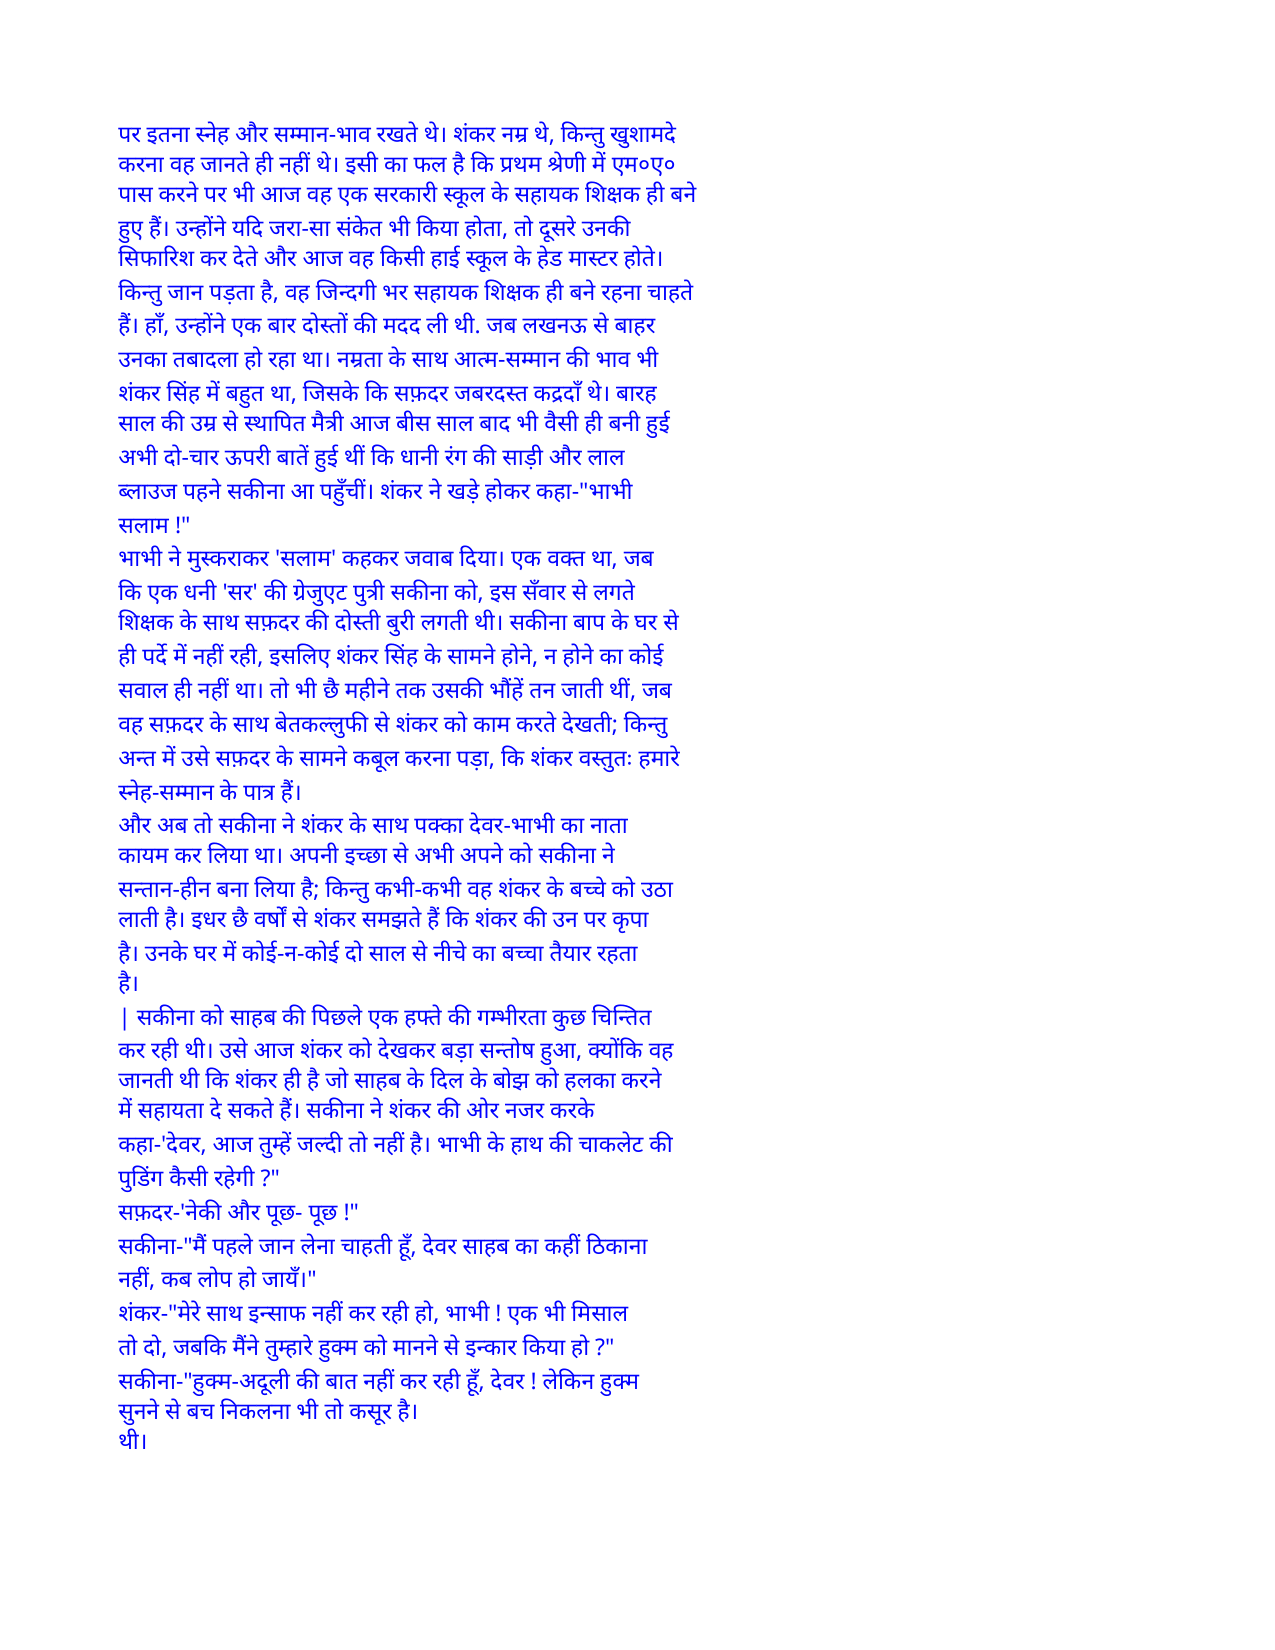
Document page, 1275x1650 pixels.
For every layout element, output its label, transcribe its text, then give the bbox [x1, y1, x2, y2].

text तो दो, जबकि मैंने तुम्हारे हुक्म को मानने से इन्कार किया हो ?" [118, 1331, 1157, 1365]
text शिक्षक के साथ सफ़दर की दोस्ती बुरी लगती थी। सकीना बाप के घर से [118, 610, 1157, 640]
text सलाम !" [118, 508, 1157, 542]
text कि एक धनी 'सर' की ग्रेजुएट पुत्री सकीना को, इस सँवार से लगते [118, 576, 1157, 610]
text लाती है। इधर छै वर्षों से शंकर समझते हैं कि शंकर की उन पर कृपा [118, 907, 1157, 937]
text है। [118, 971, 1157, 1001]
text अन्त में उसे सफ़दर के सामने कबूल करना पड़ा, कि शंकर वस्तुतः हमारे [118, 742, 1157, 775]
text साल की उम्र से स्थापित मैत्री आज बीस साल बाद भी वैसी ही बनी हुई [118, 411, 1157, 441]
text में सहायता दे सकते हैं। सकीना ने शंकर की ओर नजर करके [118, 1098, 1157, 1128]
text सकीना-"मैं पहले जान लेना चाहती हूँ, देवर साहब का कहीं ठिकाना [118, 1229, 1157, 1263]
text हुए हैं। उन्होंने यदि जरा-सा संकेत भी किया होता, तो दूसरे उनकी [118, 212, 1157, 246]
text कर रही थी। उसे आज शंकर को देखकर बड़ा सन्तोष हुआ, क्योंकि वह [118, 1034, 1157, 1068]
text शंकर-"मेरे साथ इन्साफ नहीं कर रही हो, भाभी ! एक भी मिसाल [118, 1297, 1157, 1331]
text और अब तो सकीना ने शंकर के साथ पक्का देवर-भाभी का नाता [118, 809, 1157, 843]
text है। उनके घर में कोई-न-कोई दो साल से नीचे का बच्चा तैयार रहता [118, 937, 1157, 971]
text अभी दो-चार ऊपरी बातें हुई थीं कि धानी रंग की साड़ी और लाल [118, 441, 1157, 475]
text सुनने से बच निकलना भी तो कसूर है। [118, 1399, 1157, 1429]
text पास करने पर भी आज वह एक सरकारी स्कूल के सहायक शिक्षक ही बने [118, 182, 1157, 212]
text ही पर्दे में नहीं रही, इसलिए शंकर सिंह के सामने होने, न होने का कोई [118, 640, 1157, 674]
text करना वह जानते ही नहीं थे। इसी का फल है कि प्रथम श्रेणी में एम०ए० [118, 152, 1157, 182]
text सकीना-"हुक्म-अदूली की बात नहीं कर रही हूँ, देवर ! लेकिन हुक्म [118, 1365, 1157, 1399]
text उनका तबादला हो रहा था। नम्रता के साथ आत्म-सम्मान की भाव भी [118, 343, 1157, 377]
text वह सफ़दर के साथ बेतकल्लुफी से शंकर को काम करते देखती; किन्तु [118, 708, 1157, 742]
text शंकर सिंह में बहुत था, जिसके कि सफ़दर जबरदस्त कद्रदाँ थे। बारह [118, 377, 1157, 411]
text ब्लाउज पहने सकीना आ पहुँचीं। शंकर ने खड़े होकर कहा-"भाभी [118, 475, 1157, 508]
text पर इतना स्नेह और सम्मान-भाव रखते थे। शंकर नम्र थे, किन्तु खुशामदे [118, 118, 1157, 152]
text स्नेह-सम्मान के पात्र हैं। [118, 775, 1157, 809]
text नहीं, कब लोप हो जायँ।" [118, 1263, 1157, 1297]
text सफ़दर-'नेकी और पूछ- पूछ !" [118, 1196, 1157, 1229]
text सिफारिश कर देते और आज वह किसी हाई स्कूल के हेड मास्टर होते। [118, 246, 1157, 276]
text भाभी ने मुस्कराकर 'सलाम' कहकर जवाब दिया। एक वक्त था, जब [118, 542, 1157, 576]
text जानती थी कि शंकर ही है जो साहब के दिल के बोझ को हलका करने [118, 1068, 1157, 1098]
text किन्तु जान पड़ता है, वह जिन्दगी भर सहायक शिक्षक ही बने रहना चाहते [118, 276, 1157, 309]
text कहा-'देवर, आज तुम्हें जल्दी तो नहीं है। भाभी के हाथ की चाकलेट की [118, 1128, 1157, 1162]
text कायम कर लिया था। अपनी इच्छा से अभी अपने को सकीना ने [118, 843, 1157, 873]
text हैं। हाँ, उन्होंने एक बार दोस्तों की मदद ली थी. जब लखनऊ से बाहर [118, 309, 1157, 343]
text सन्तान-हीन बना लिया है; किन्तु कभी-कभी वह शंकर के बच्चे को उठा [118, 873, 1157, 907]
text | सकीना को साहब की पिछले एक हफ्ते की गम्भीरता कुछ चिन्तित [118, 1001, 1157, 1034]
text सवाल ही नहीं था। तो भी छै महीने तक उसकी भौंहें तन जाती थीं, जब [118, 674, 1157, 708]
text पुडिंग कैसी रहेगी ?" [118, 1162, 1157, 1196]
text थी। [118, 1429, 1157, 1459]
